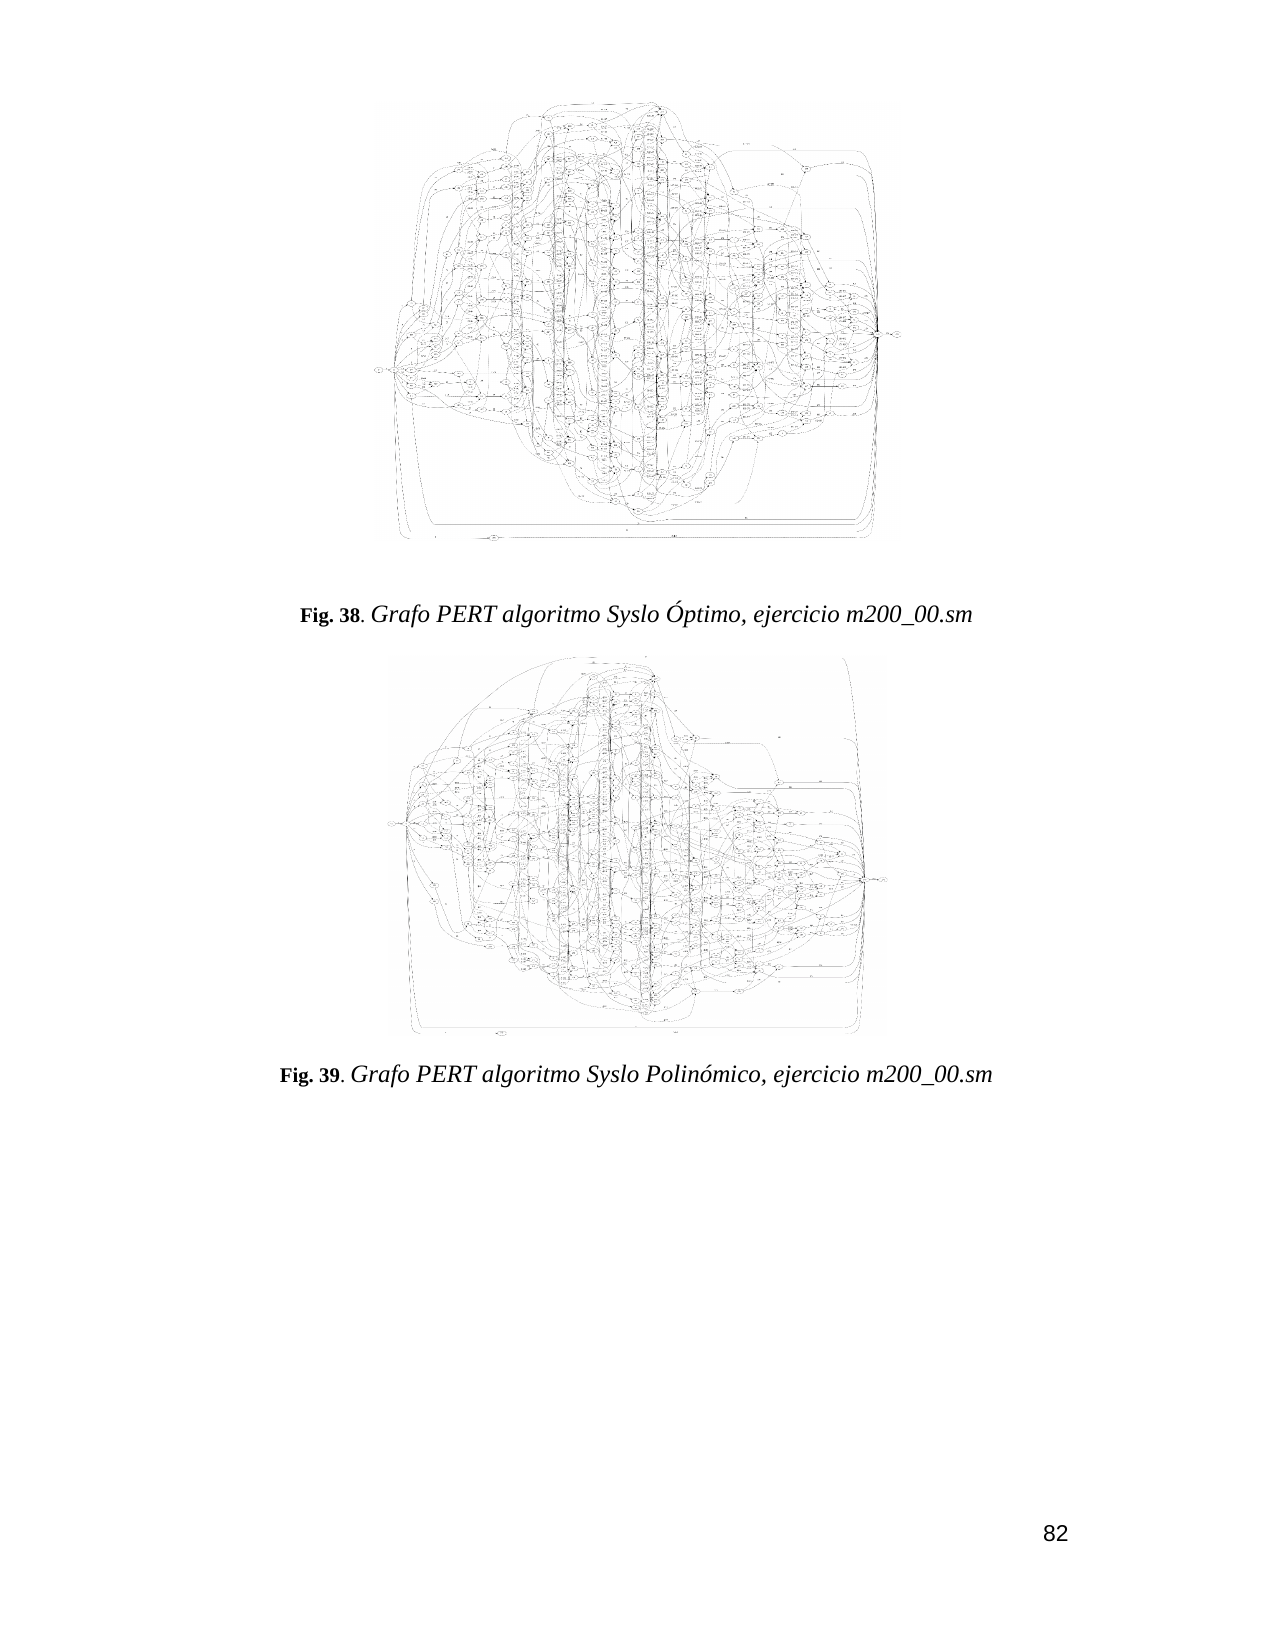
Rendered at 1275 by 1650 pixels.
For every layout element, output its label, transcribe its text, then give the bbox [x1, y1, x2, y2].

text Fig. 38. Grafo PERT algoritmo Syslo Óptimo, ejercicio m200_00.sm [207, 599, 1068, 628]
text Fig. 39. Grafo PERT algoritmo Syslo Polinómico, ejercicio m200_00.sm [207, 1059, 1068, 1088]
